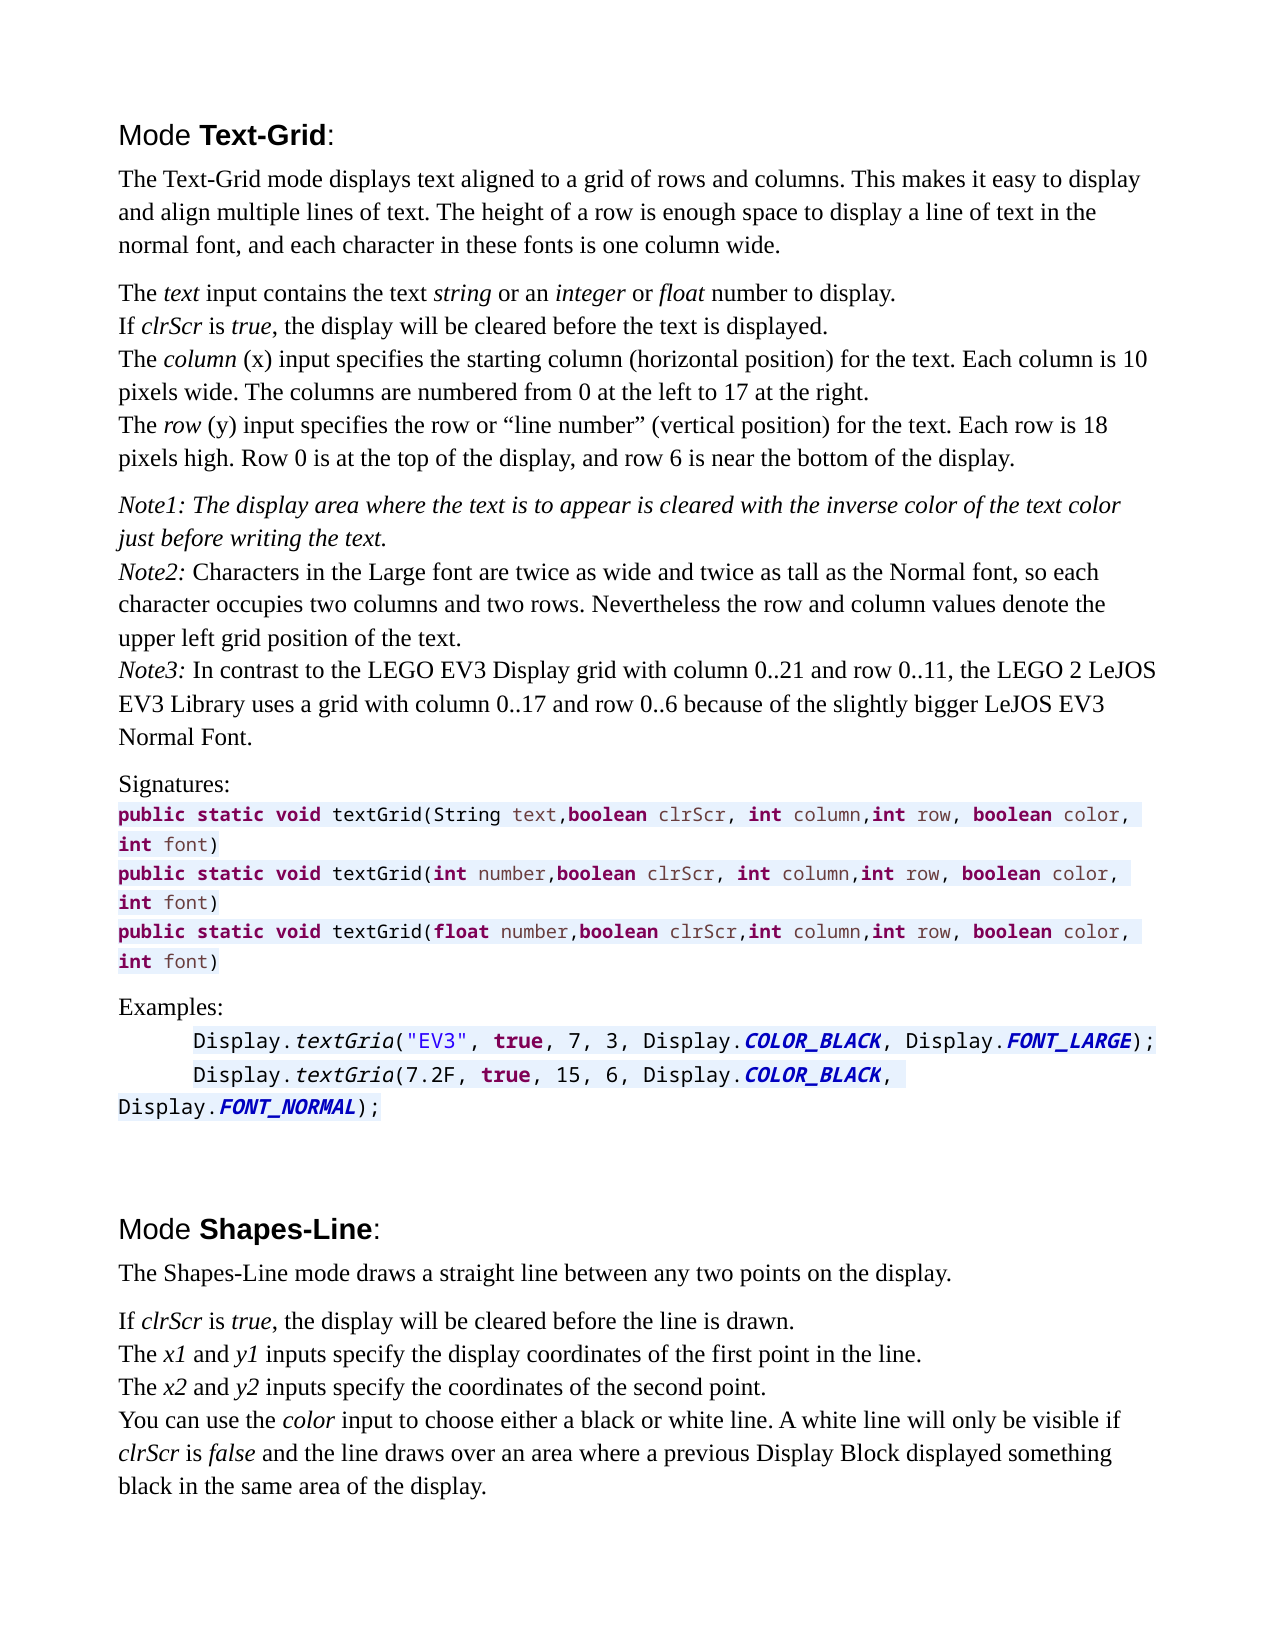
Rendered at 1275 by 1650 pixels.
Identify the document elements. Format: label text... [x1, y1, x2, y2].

subtitle Mode Shapes-Line: [118, 1212, 1157, 1246]
text Note1: The display area where the text is to appear is cleared with the inverse color of the text color just before writing the text. Note2: Characters in the Large font are twice as wide and twice as tall as the Normal font, so each character occupies two columns and two rows. Nevertheless the row and column values denote the upper left grid position of the text. Note3: In contrast to the LEGO EV3 Display grid with column 0..21 and row 0..11, the LEGO 2 LeJOS EV3 Library uses a grid with column 0..17 and row 0..6 because of the slightly bigger LeJOS EV3 Normal Font. [118, 491, 1157, 750]
subtitle Mode Text-Grid: [118, 118, 1157, 152]
text Signatures: public static void textGrid(String text,boolean clrScr, int column,int row, boolean color, int font) public static void textGrid(int number,boolean clrScr, int column,int row, boolean color, int font) public static void textGrid(float number,boolean clrScr,int column,int row, boolean color, int font) [118, 769, 1157, 974]
text The Text-Grid mode displays text aligned to a grid of rows and columns. This makes it easy to display and align multiple lines of text. The height of a row is enough space to display a line of text in the normal font, and each character in these fonts is one column wide. [118, 164, 1157, 259]
text Examples: Display.textGrid("EV3", true, 7, 3, Display.COLOR_BLACK, Display.FONT_LARGE); Display.textGrid(7.2F, true, 15, 6, Display.COLOR_BLACK, Display.FONT_NORMAL); [118, 992, 1157, 1121]
text The text input contains the text string or an integer or float number to display. If clrScr is true, the display will be cleared before the text is displayed. The column (x) input specifies the starting column (horizontal position) for the text. Each column is 10 pixels wide. The columns are numbered from 0 at the left to 17 at the right. The row (y) input specifies the row or “line number” (vertical position) for the text. Each row is 18 pixels high. Row 0 is at the top of the display, and row 6 is near the bottom of the display. [118, 278, 1157, 472]
text If clrScr is true, the display will be cleared before the line is drawn. The x1 and y1 inputs specify the display coordinates of the first point in the line. The x2 and y2 inputs specify the coordinates of the second point. You can use the color input to choose either a black or white line. A white line will only be visible if clrScr is false and the line draws over an area where a previous Display Block displayed something black in the same area of the display. [118, 1306, 1157, 1500]
text The Shapes-Line mode draws a straight line between any two points on the display. [118, 1258, 1157, 1287]
